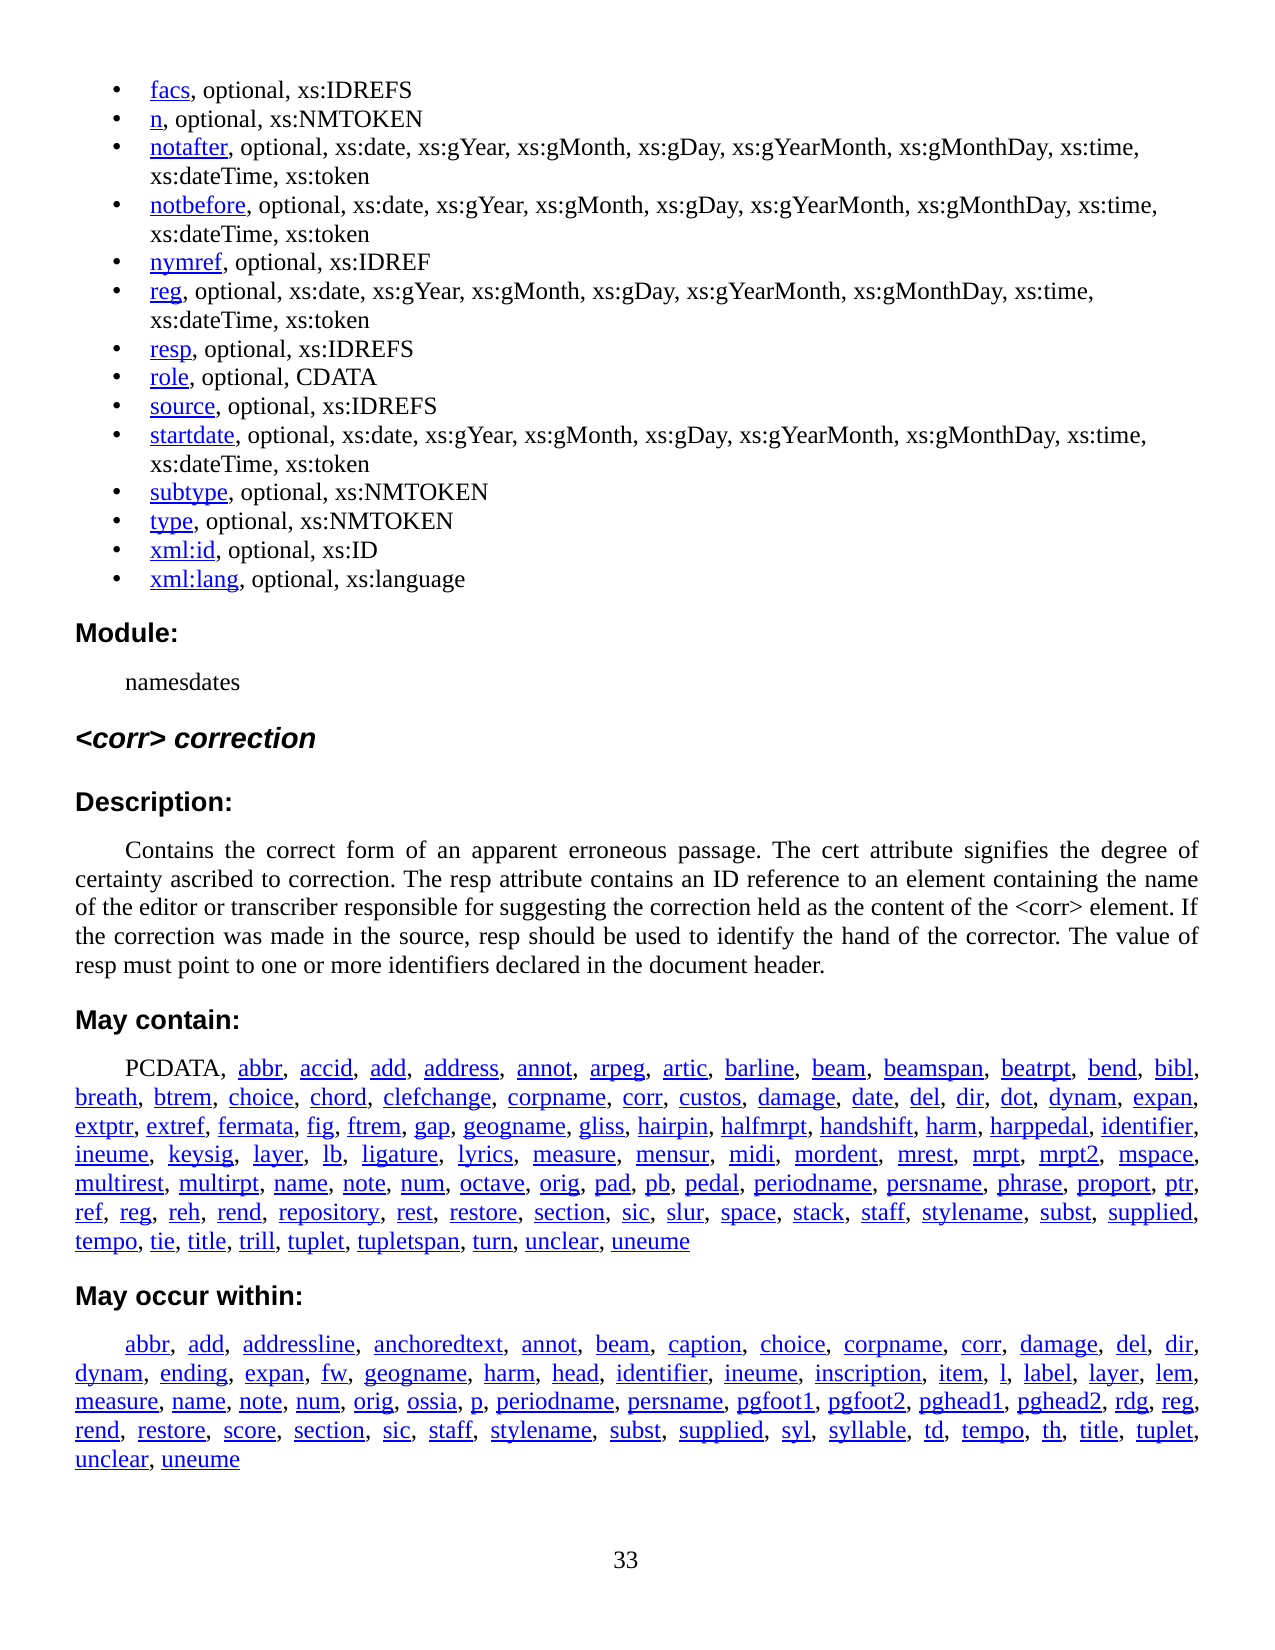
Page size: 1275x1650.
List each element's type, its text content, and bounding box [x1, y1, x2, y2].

list xml:lang, optional, xs:language [112, 564, 1200, 592]
text PCDATA, abbr, accid, add, address, annot, arpeg, artic, barline, beam, beamspan, beatrpt, bend, bibl, breath, btrem, choice, chord, clefchange, corpname, corr, custos, damage, date, del, dir, dot, dynam, expan, extptr, extref, fermata, fig, ftrem, gap, geogname, gliss, hairpin, halfmrpt, handshift, harm, harppedal, identifier, ineume, keysig, layer, lb, ligature, lyrics, measure, mensur, midi, mordent, mrest, mrpt, mrpt2, mspace, multirest, multirpt, name, note, num, octave, orig, pad, pb, pedal, periodname, persname, phrase, proport, ptr, ref, reg, reh, rend, repository, rest, restore, section, sic, slur, space, stack, staff, stylename, subst, supplied, tempo, tie, title, trill, tuplet, tupletspan, turn, unclear, uneume [75, 1053, 1200, 1254]
subtitle Module: [75, 617, 1200, 649]
list type, optional, xs:NMTOKEN [112, 506, 1200, 535]
text Contains the correct form of an apparent erroneous passage. The cert attribute signifies the degree of certainty ascribed to correction. The resp attribute contains an ID reference to an element containing the name of the editor or transcriber responsible for suggesting the correction held as the content of the <corr> element. If the correction was made in the source, resp should be used to identify the hand of the corrector. The value of resp must point to one or more identifiers declared in the document header. [75, 835, 1200, 979]
subtitle May contain: [75, 1004, 1200, 1035]
subtitle Description: [75, 786, 1200, 817]
list notbefore, optional, xs:date, xs:gYear, xs:gMonth, xs:gDay, xs:gYearMonth, xs:gMonthDay, xs:time, xs:dateTime, xs:token [112, 190, 1200, 247]
list source, optional, xs:IDREFS [112, 391, 1200, 420]
list role, optional, CDATA [112, 362, 1200, 391]
subtitle May occur within: [75, 1279, 1200, 1311]
list nymref, optional, xs:IDREF [112, 247, 1200, 276]
list n, optional, xs:NMTOKEN [112, 104, 1200, 132]
list xml:id, optional, xs:ID [112, 535, 1200, 564]
text namesdates [75, 667, 1200, 696]
subtitle <corr> correction [75, 721, 1200, 754]
list startdate, optional, xs:date, xs:gYear, xs:gMonth, xs:gDay, xs:gYearMonth, xs:gMonthDay, xs:time, xs:dateTime, xs:token [112, 420, 1200, 477]
list reg, optional, xs:date, xs:gYear, xs:gMonth, xs:gDay, xs:gYearMonth, xs:gMonthDay, xs:time, xs:dateTime, xs:token [112, 276, 1200, 334]
list notafter, optional, xs:date, xs:gYear, xs:gMonth, xs:gDay, xs:gYearMonth, xs:gMonthDay, xs:time, xs:dateTime, xs:token [112, 132, 1200, 190]
list resp, optional, xs:IDREFS [112, 334, 1200, 362]
list subtype, optional, xs:NMTOKEN [112, 477, 1200, 506]
list facs, optional, xs:IDREFS [112, 75, 1200, 104]
text abbr, add, addressline, anchoredtext, annot, beam, caption, choice, corpname, corr, damage, del, dir, dynam, ending, expan, fw, geogname, harm, head, identifier, ineume, inscription, item, l, label, layer, lem, measure, name, note, num, orig, ossia, p, periodname, persname, pgfoot1, pgfoot2, pghead1, pghead2, rdg, reg, rend, restore, score, section, sic, staff, stylename, subst, supplied, syl, syllable, td, tempo, th, title, tuplet, unclear, uneume [75, 1329, 1200, 1473]
